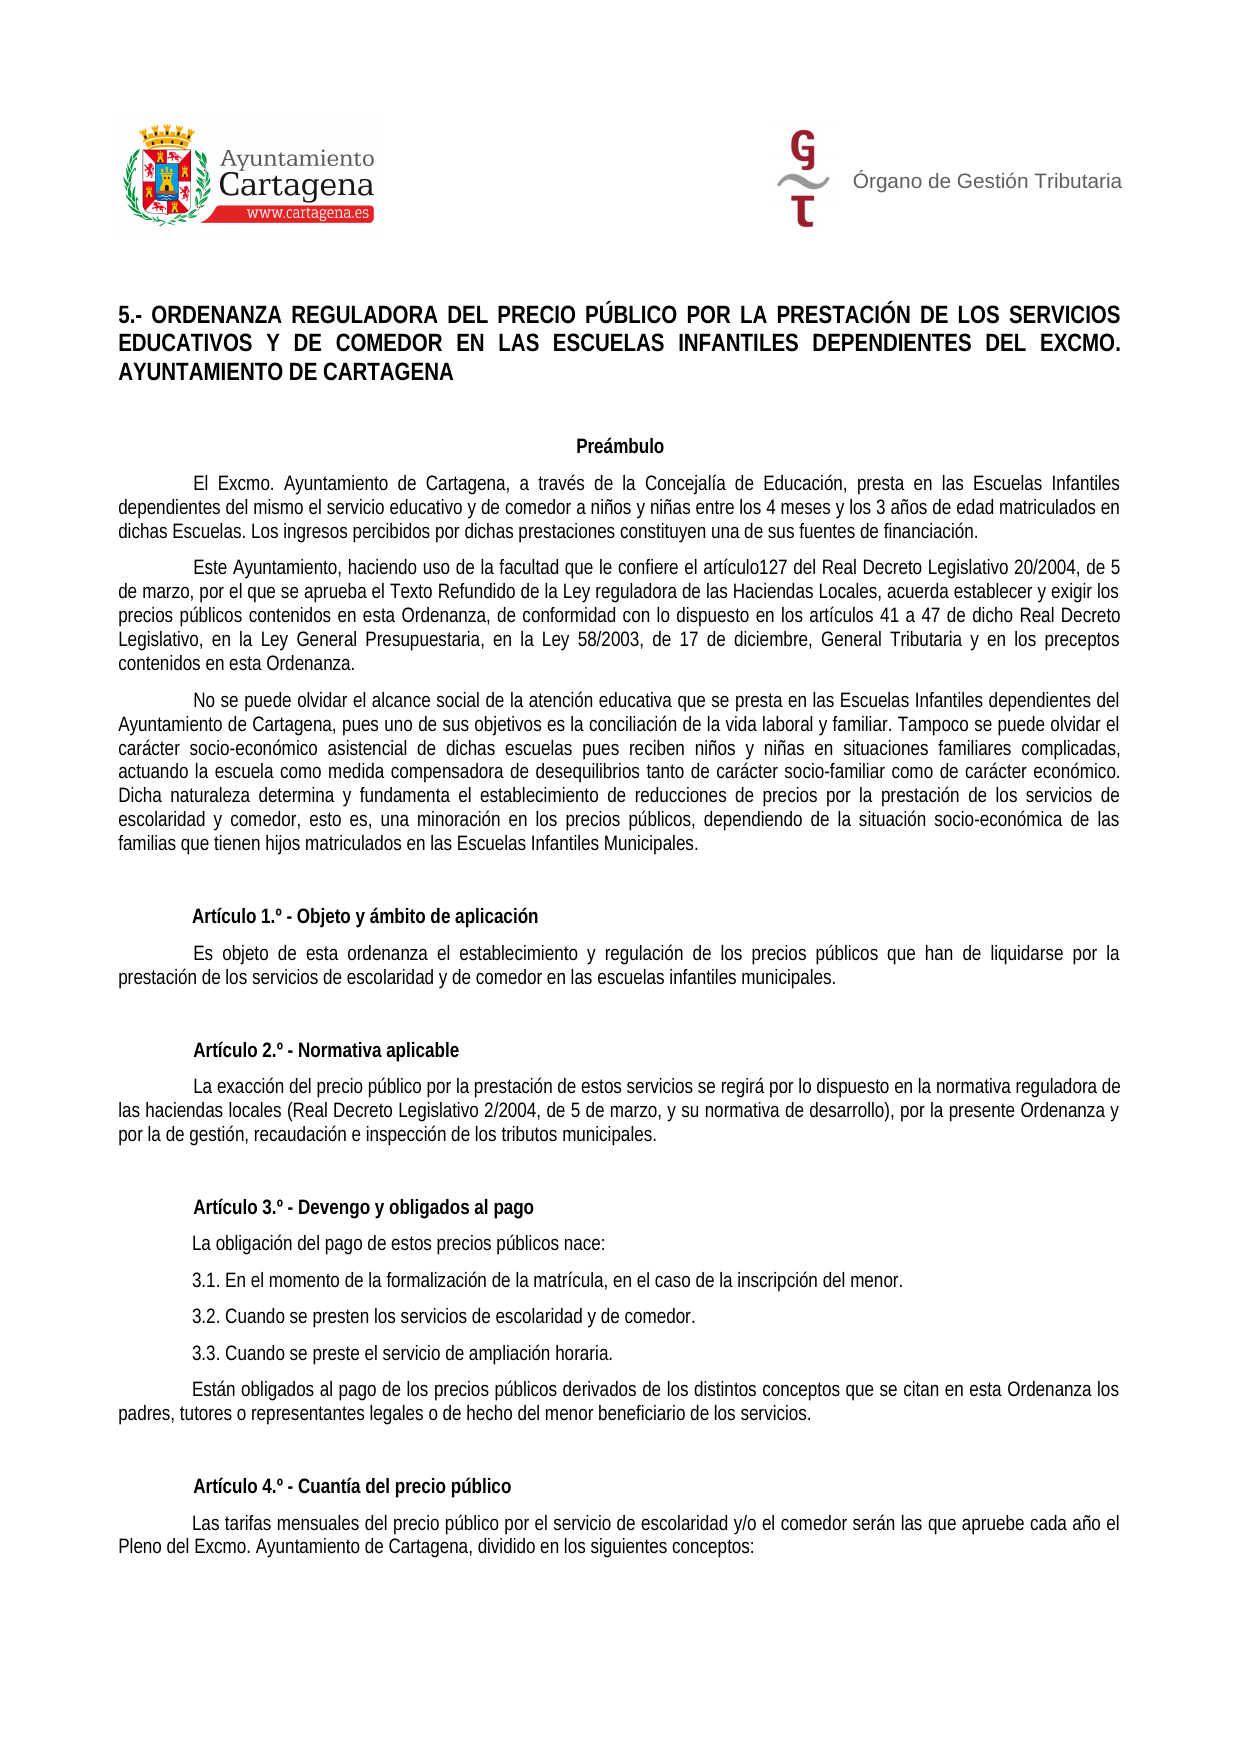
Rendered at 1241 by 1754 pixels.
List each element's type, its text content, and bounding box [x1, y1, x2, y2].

text Las tarifas mensuales del precio público por el servicio de escolaridad y/o el comedor serán las que apruebe cada año el Pleno del Excmo. Ayuntamiento de Cartagena, dividido en los siguientes conceptos: [118, 1511, 1122, 1558]
text Artículo 4.º - Cuantía del precio público [118, 1474, 1122, 1498]
text 3.3. Cuando se preste el servicio de ampliación horaria. [118, 1341, 1122, 1365]
picture [117, 119, 379, 236]
text No se puede olvidar el alcance social de la atención educativa que se presta en las Escuelas Infantiles dependientes del Ayuntamiento de Cartagena, pues uno de sus objetivos es la conciliación de la vida laboral y familiar. Tampoco se puede olvidar el carácter socio-económico asistencial de dichas escuelas pues reciben niños y niñas en situaciones familiares complicadas, actuando la escuela como medida compensadora de desequilibrios tanto de carácter socio-familiar como de carácter económico. Dicha naturaleza determina y fundamenta el establecimiento de reducciones de precios por la prestación de los servicios de escolaridad y comedor, esto es, una minoración en los precios públicos, dependiendo de la situación socio-económica de las familias que tienen hijos matriculados en las Escuelas Infantiles Municipales. [118, 688, 1122, 855]
text Es objeto de esta ordenanza el establecimiento y regulación de los precios públicos que han de liquidarse por la prestación de los servicios de escolaridad y de comedor en las escuelas infantiles municipales. [118, 941, 1122, 989]
text Están obligados al pago de los precios públicos derivados de los distintos conceptos que se citan en esta Ordenanza los padres, tutores o representantes legales o de hecho del menor beneficiario de los servicios. [118, 1377, 1122, 1425]
text 3.2. Cuando se presten los servicios de escolaridad y de comedor. [118, 1304, 1122, 1328]
text Artículo 2.º - Normativa aplicable [118, 1038, 1122, 1062]
text El Excmo. Ayuntamiento de Cartagena, a través de la Concejalía de Educación, presta en las Escuelas Infantiles dependientes del mismo el servicio educativo y de comedor a niños y niñas entre los 4 meses y los 3 años de edad matriculados en dichas Escuelas. Los ingresos percibidos por dichas prestaciones constituyen una de sus fuentes de financiación. [118, 471, 1122, 543]
text La obligación del pago de estos precios públicos nace: [118, 1231, 1122, 1255]
text Este Ayuntamiento, haciendo uso de la facultad que le confiere el artículo127 del Real Decreto Legislativo 20/2004, de 5 de marzo, por el que se aprueba el Texto Refundido de la Ley reguladora de las Haciendas Locales, acuerda establecer y exigir los precios públicos contenidos en esta Ordenanza, de conformidad con lo dispuesto en los artículos 41 a 47 de dicho Real Decreto Legislativo, en la Ley General Presupuestaria, en la Ley 58/2003, de 17 de diciembre, General Tributaria y en los preceptos contenidos en esta Ordenanza. [118, 555, 1122, 675]
text Artículo 1.º - Objeto y ámbito de aplicación [118, 904, 1122, 928]
text 5.- ORDENANZA REGULADORA DEL PRECIO PÚBLICO POR LA PRESTACIÓN DE LOS SERVICIOS EDUCATIVOS Y DE COMEDOR EN LAS ESCUELAS INFANTILES DEPENDIENTES DEL EXCMO. AYUNTAMIENTO DE CARTAGENA [118, 299, 1122, 386]
text La exacción del precio público por la prestación de estos servicios se regirá por lo dispuesto en la normativa reguladora de las haciendas locales (Real Decreto Legislativo 2/2004, de 5 de marzo, y su normativa de desarrollo), por la presente Ordenanza y por la de gestión, recaudación e inspección de los tributos municipales. [118, 1074, 1122, 1146]
text Artículo 3.º - Devengo y obligados al pago [118, 1195, 1122, 1219]
text Preámbulo [118, 434, 1122, 458]
text 3.1. En el momento de la formalización de la matrícula, en el caso de la inscripción del menor. [118, 1268, 1122, 1292]
